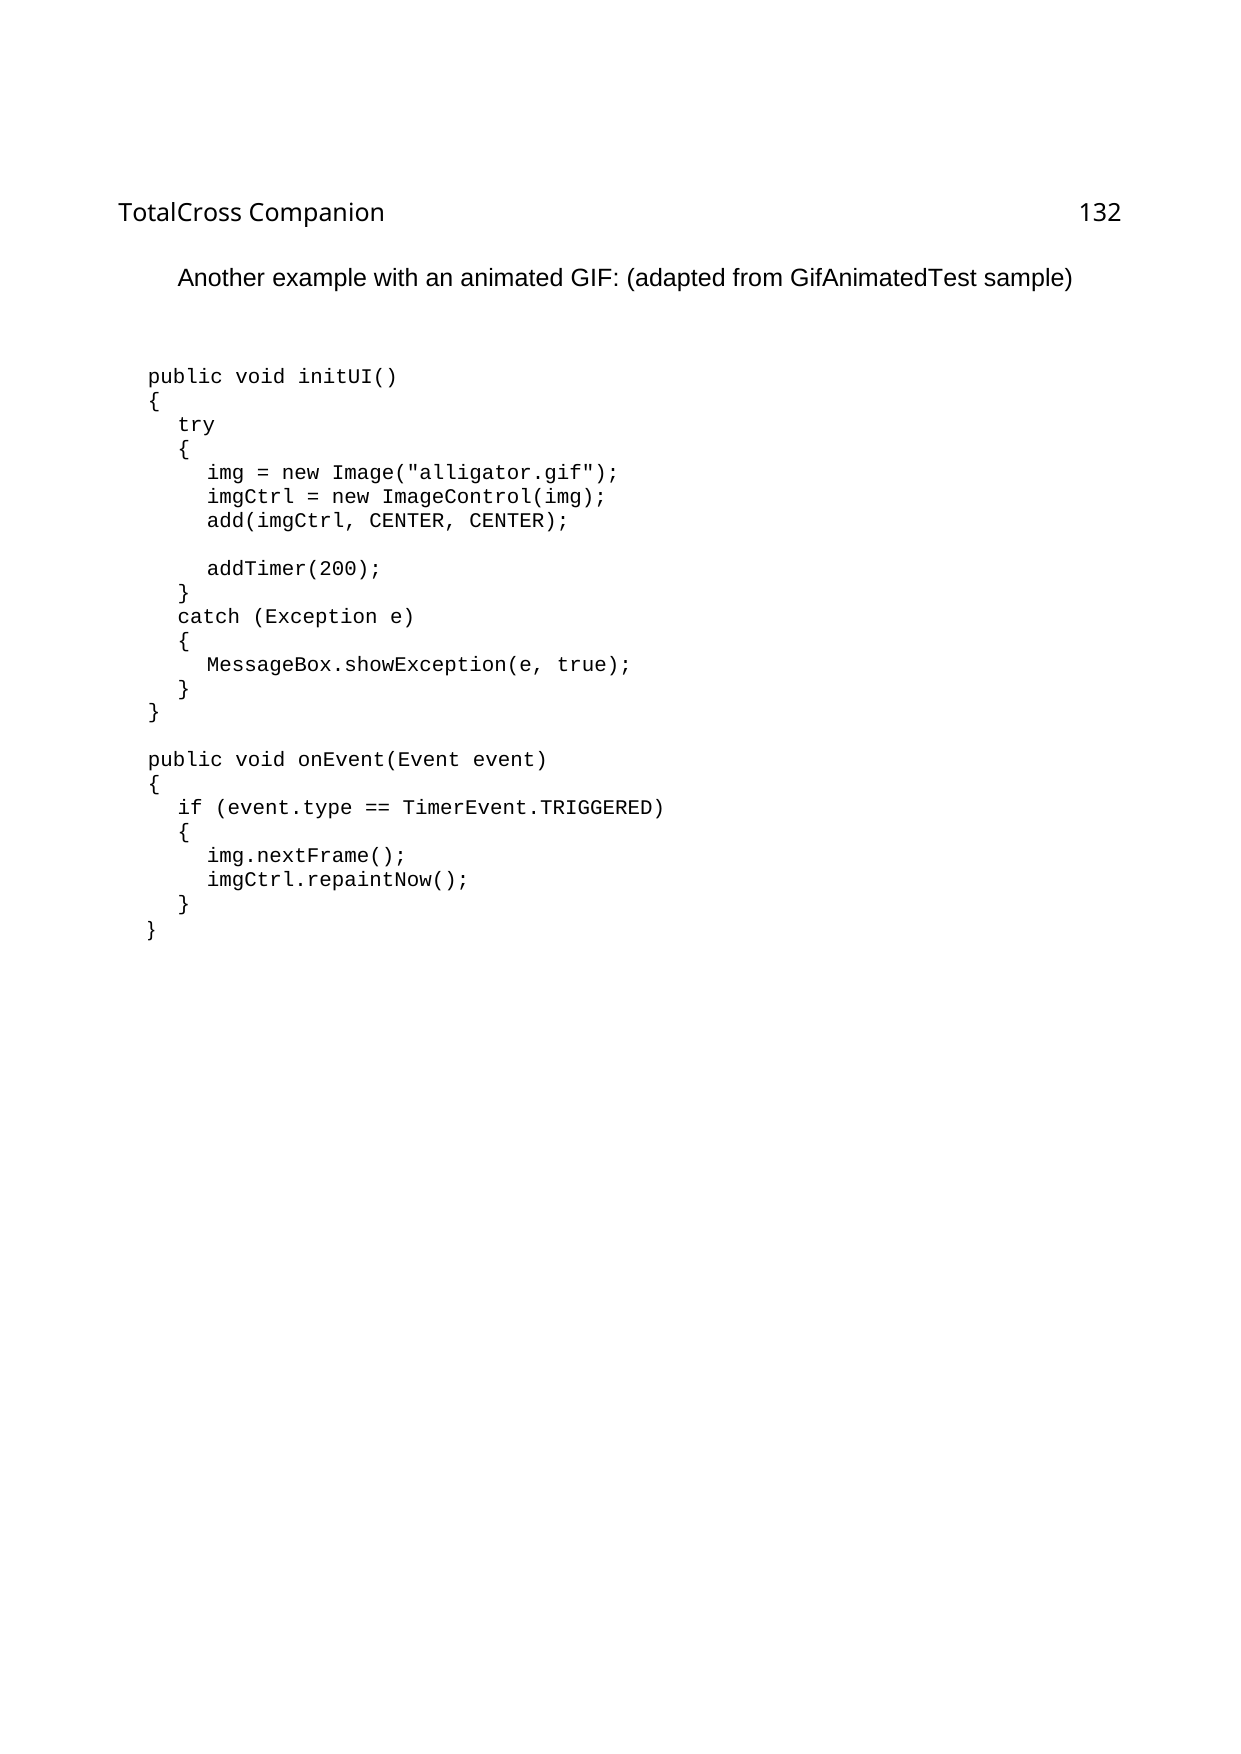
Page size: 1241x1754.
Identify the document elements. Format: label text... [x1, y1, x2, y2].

text img = new Image("alligator.gif"); [118, 462, 1122, 486]
text { [118, 773, 1122, 797]
text public void onEvent(Event event) [118, 749, 1122, 773]
text img.nextFrame(); [118, 845, 1122, 869]
text imgCtrl.repaintNow(); [118, 869, 1122, 893]
text { [118, 629, 1122, 653]
text { [118, 821, 1122, 845]
text MessageBox.showException(e, true); [118, 653, 1122, 677]
text addTimer(200); [118, 558, 1122, 582]
text } [118, 582, 1122, 606]
text public void initUI() [118, 366, 1122, 390]
text } [118, 677, 1122, 701]
text { [118, 438, 1122, 462]
text add(imgCtrl, CENTER, CENTER); [118, 510, 1122, 534]
text catch (Exception e) [118, 606, 1122, 629]
text } [118, 893, 1122, 917]
text try [118, 414, 1122, 438]
text imgCtrl = new ImageControl(img); [118, 486, 1122, 510]
text Another example with an animated GIF: (adapted from GifAnimatedTest sample) [118, 264, 1122, 292]
text { [118, 390, 1122, 414]
text } [118, 701, 1122, 725]
text if (event.type == TimerEvent.TRIGGERED) [118, 797, 1122, 821]
text } [118, 917, 1122, 941]
